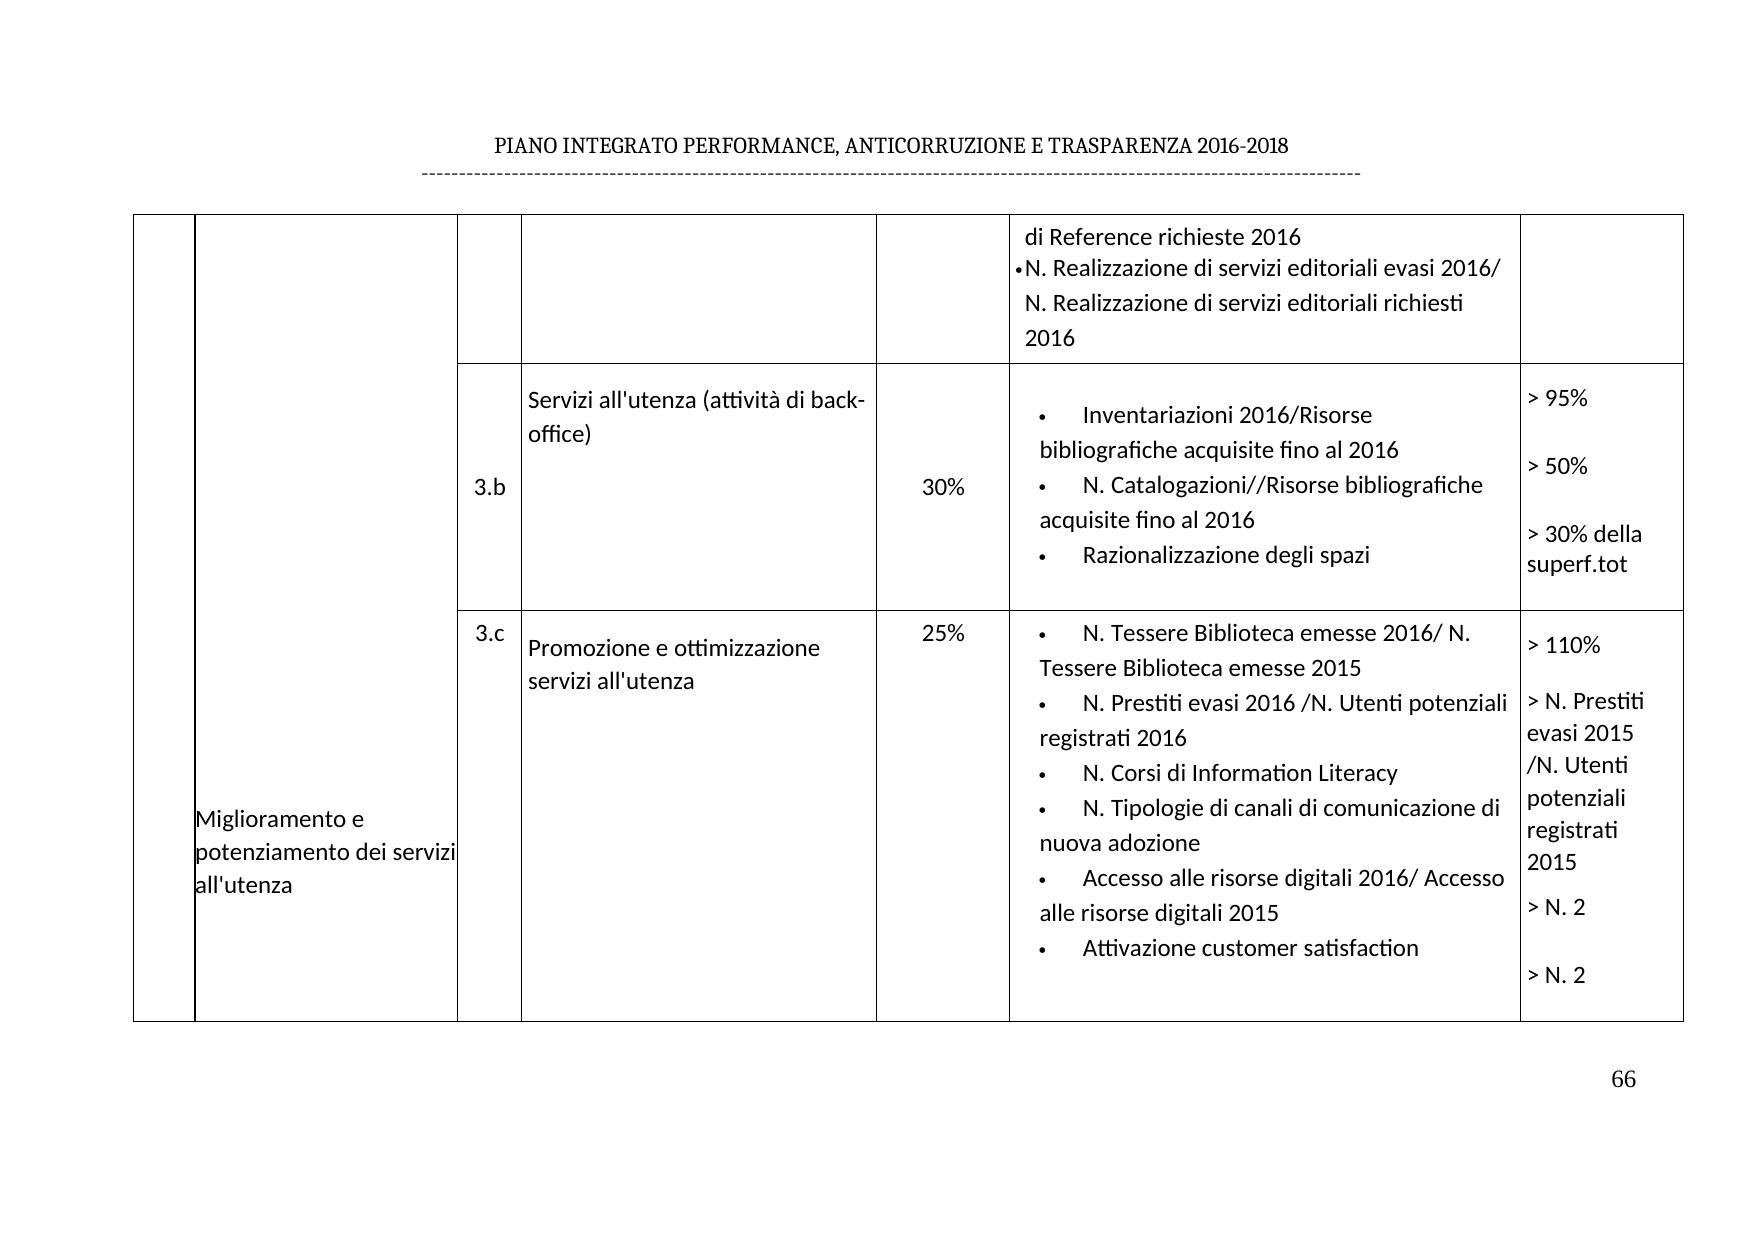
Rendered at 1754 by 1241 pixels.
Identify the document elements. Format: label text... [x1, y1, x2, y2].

table_cell Inventariazioni 2016/Risorse bibliografiche acquisite fino al 2016 N. Catalogazioni//Risorse bibliografiche acquisite fino al 2016 Razionalizzazione degli spazi [1010, 364, 1520, 610]
table_cell 3.b [458, 364, 521, 610]
table_cell Servizi all'utenza (attività di back-office) [522, 364, 876, 610]
table_cell 3.c [458, 611, 521, 1021]
table_cell di Reference richieste 2016 N. Realizzazione di servizi editoriali evasi 2016/ N. Realizzazione di servizi editoriali richiesti 2016 [1010, 215, 1520, 363]
table_cell [522, 215, 876, 363]
table_cell Miglioramento e potenziamento dei servizi all'utenza [196, 215, 457, 1021]
table_cell 30% [877, 364, 1009, 610]
table_cell [458, 215, 521, 363]
table_cell [1521, 215, 1683, 363]
table_cell > 95% > 50% > 30% della superf.tot [1521, 364, 1683, 610]
table_cell 25% [877, 611, 1009, 1021]
table_cell N. Tessere Biblioteca emesse 2016/ N. Tessere Biblioteca emesse 2015 N. Prestiti evasi 2016 /N. Utenti potenziali registrati 2016 N. Corsi di Information Literacy N. Tipologie di canali di comunicazione di nuova adozione Accesso alle risorse digitali 2016/ Accesso alle risorse digitali 2015 Attivazione customer satisfaction [1010, 611, 1520, 1021]
table_cell > 110% > N. Prestiti evasi 2015 /N. Utenti potenziali registrati 2015 > N. 2 > N. 2 [1521, 611, 1683, 1021]
table_cell [877, 215, 1009, 363]
table_cell [134, 215, 194, 1021]
table_cell Promozione e ottimizzazione servizi all'utenza [522, 611, 876, 1021]
